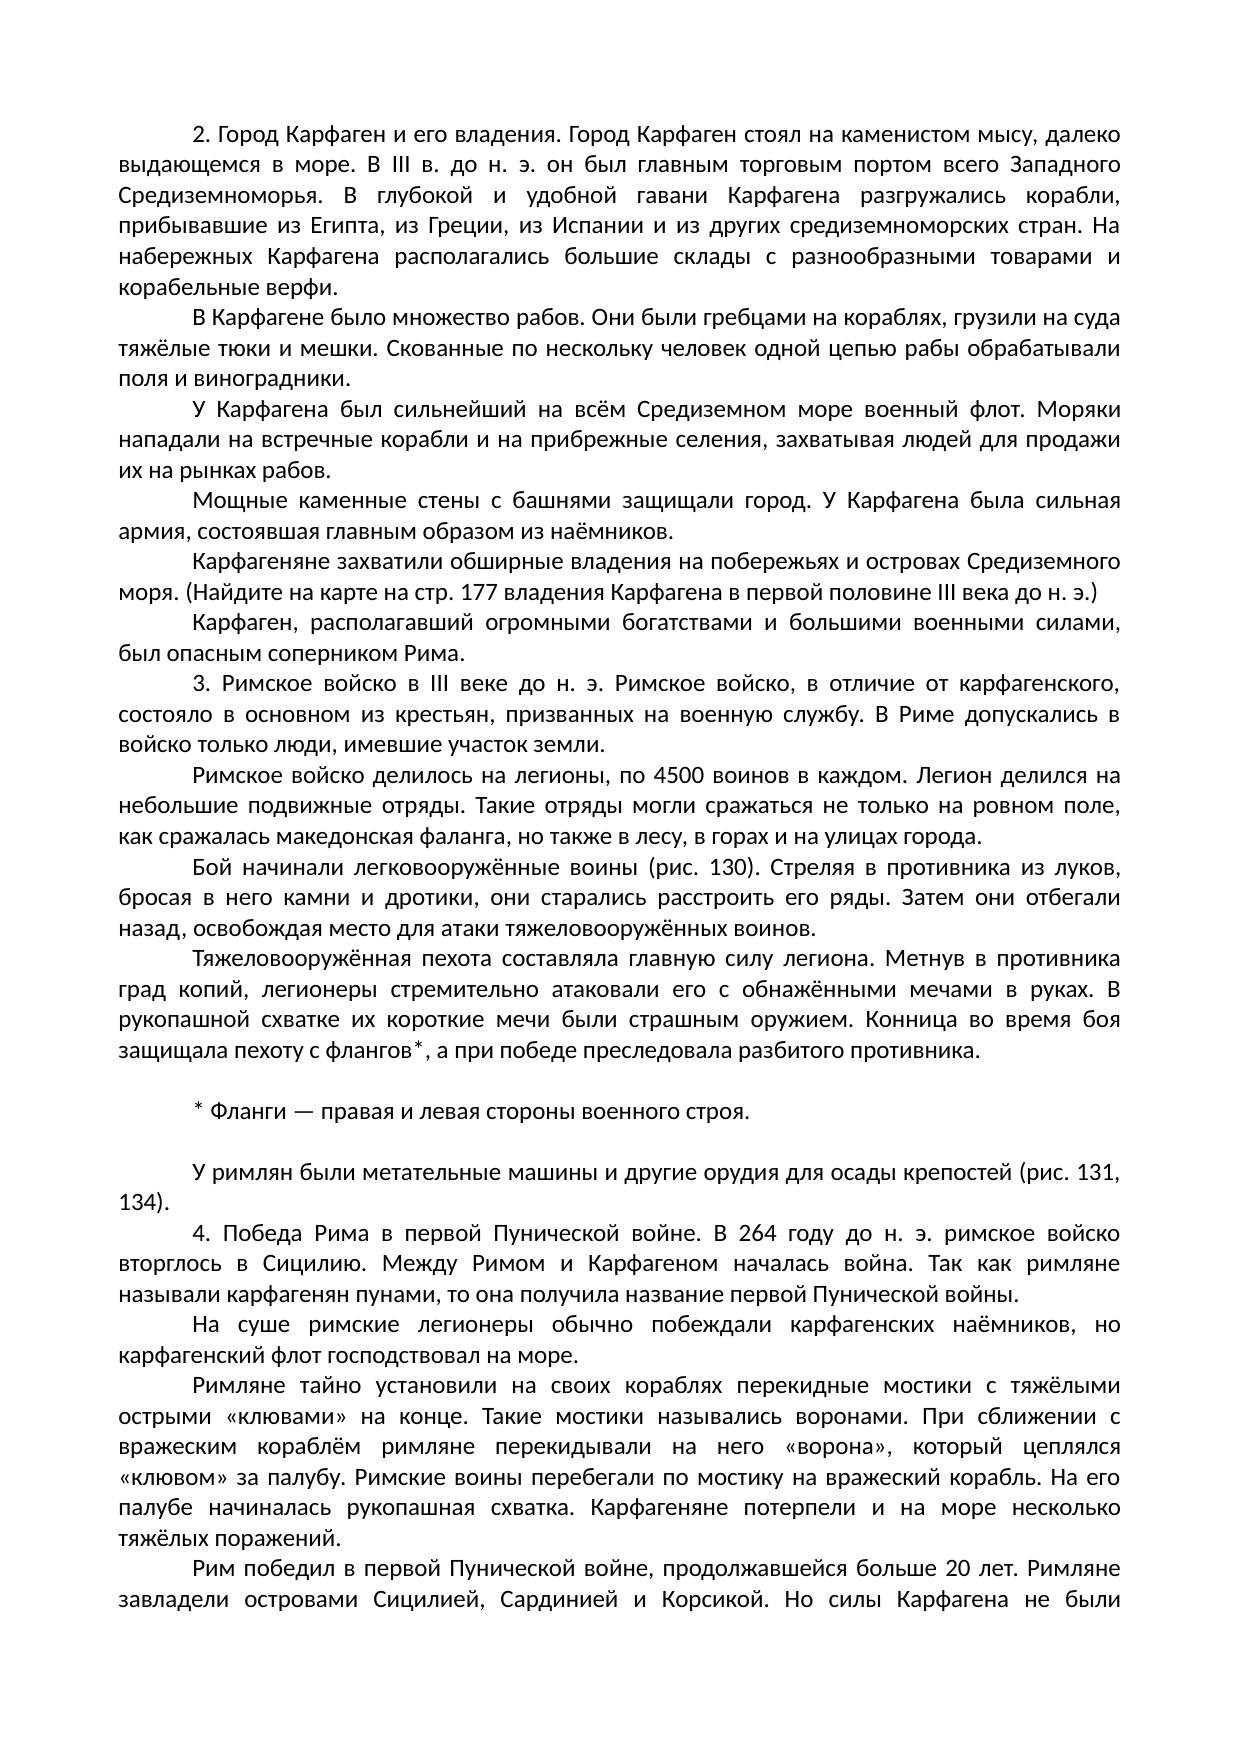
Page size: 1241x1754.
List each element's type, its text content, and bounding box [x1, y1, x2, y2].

text 4. Победа Рима в первой Пунической войне. В 264 году до н. э. римское войско вторглось в Сицилию. Между Римом и Карфагеном началась война. Так как римляне называли карфагенян пунами, то она получила название первой Пунической войны. [118, 1217, 1122, 1308]
text Карфагеняне захватили обширные владения на побережьях и островах Средиземного моря. (Найдите на карте на стр. 177 владения Карфагена в первой половине III века до н. э.) [118, 545, 1122, 606]
text Римское войско делилось на легионы, по 4500 воинов в каждом. Легион делился на небольшие подвижные отряды. Такие отряды могли сражаться не только на ровном поле, как сражалась македонская фаланга, но также в лесу, в горах и на улицах города. [118, 759, 1122, 851]
text * Фланги — правая и левая стороны военного строя. [118, 1095, 1122, 1125]
text Римляне тайно установили на своих кораблях перекидные мостики с тяжёлыми острыми «клювами» на конце. Такие мостики назывались воронами. При сближении с вражеским кораблём римляне перекидывали на него «ворона», который цеплялся «клювом» за палубу. Римские воины перебегали по мостику на вражеский корабль. На его палубе начиналась рукопашная схватка. Карфагеняне потерпели и на море несколько тяжёлых поражений. [118, 1369, 1122, 1553]
text Мощные каменные стены с башнями защищали город. У Карфагена была сильная армия, состоявшая главным образом из наёмников. [118, 484, 1122, 545]
text 2. Город Карфаген и его владения. Город Карфаген стоял на каменистом мысу, далеко выдающемся в море. В III в. до н. э. он был главным торговым портом всего Западного Средиземноморья. В глубокой и удобной гавани Карфагена разгружались корабли, прибывавшие из Египта, из Греции, из Испании и из других средиземноморских стран. На набережных Карфагена располагались большие склады с разнообразными товарами и корабельные верфи. [118, 118, 1122, 301]
text 3. Римское войско в III веке до н. э. Римское войско, в отличие от карфагенского, состояло в основном из крестьян, призванных на военную службу. В Риме допускались в войско только люди, имевшие участок земли. [118, 667, 1122, 759]
text У Карфагена был сильнейший на всём Средиземном море военный флот. Моряки нападали на встречные корабли и на прибрежные селения, захватывая людей для продажи их на рынках рабов. [118, 393, 1122, 484]
text В Карфагене было множество рабов. Они были гребцами на кораблях, грузили на суда тяжёлые тюки и мешки. Скованные по нескольку человек одной цепью рабы обрабатывали поля и виноградники. [118, 301, 1122, 393]
text Карфаген, располагавший огромными богатствами и большими военными силами, был опасным соперником Рима. [118, 606, 1122, 667]
text Рим победил в первой Пунической войне, продолжавшейся больше 20 лет. Римляне завладели островами Сицилией, Сардинией и Корсикой. Но силы Карфагена не были [118, 1553, 1122, 1614]
text Бой начинали легковооружённые воины (рис. 130). Стреляя в противника из луков, бросая в него камни и дротики, они старались расстроить его ряды. Затем они отбегали назад, освобождая место для атаки тяжеловооружённых воинов. [118, 851, 1122, 942]
text На суше римские легионеры обычно побеждали карфагенских наёмников, но карфагенский флот господствовал на море. [118, 1308, 1122, 1369]
text У римлян были метательные машины и другие орудия для осады крепостей (рис. 131, 134). [118, 1156, 1122, 1217]
text Тяжеловооружённая пехота составляла главную силу легиона. Метнув в противника град копий, легионеры стремительно атаковали его с обнажёнными мечами в руках. В рукопашной схватке их короткие мечи были страшным оружием. Конница во время боя защищала пехоту с флангов*, а при победе преследовала разбитого противника. [118, 942, 1122, 1064]
